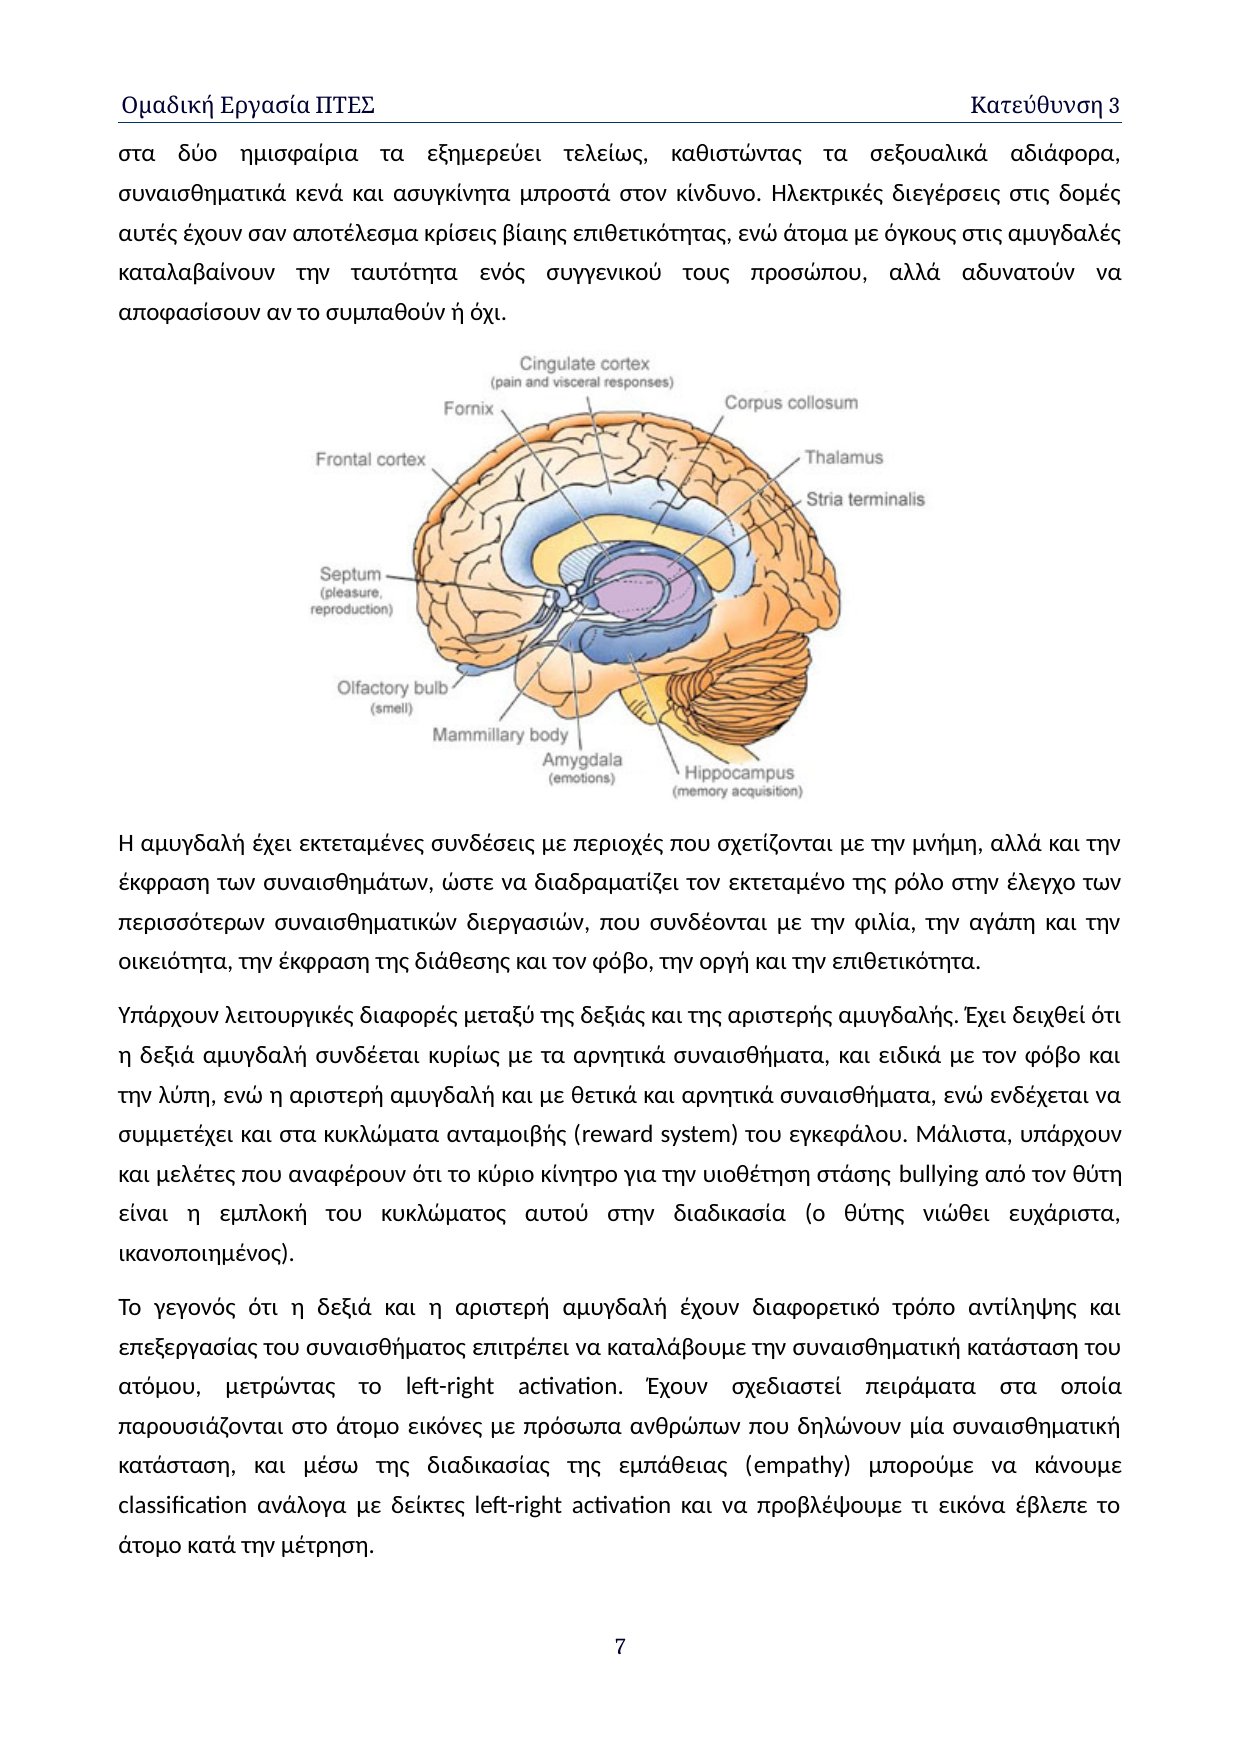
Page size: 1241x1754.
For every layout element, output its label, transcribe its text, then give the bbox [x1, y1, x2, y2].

text στα δύο ημισφαίρια τα εξημερεύει τελείως, καθιστώντας τα σεξουαλικά αδιάφορα, συναισθηματικά κενά και ασυγκίνητα μπροστά στον κίνδυνο. Ηλεκτρικές διεγέρσεις στις δομές αυτές έχουν σαν αποτέλεσμα κρίσεις βίαιης επιθετικότητας, ενώ άτομα με όγκους στις αμυγδαλές καταλαβαίνουν την ταυτότητα ενός συγγενικού τους προσώπου, αλλά αδυνατούν να αποφασίσουν αν το συμπαθούν ή όχι. [118, 137, 1122, 326]
text Υπάρχουν λειτουργικές διαφορές μεταξύ της δεξιάς και της αριστερής αμυγδαλής. Έχει δειχθεί ότι η δεξιά αμυγδαλή συνδέεται κυρίως με τα αρνητικά συναισθήματα, και ειδικά με τον φόβο και την λύπη, ενώ η αριστερή αμυγδαλή και με θετικά και αρνητικά συναισθήματα, ενώ ενδέχεται να συμμετέχει και στα κυκλώματα ανταμοιβής (reward system) του εγκεφάλου. Μάλιστα, υπάρχουν και μελέτες που αναφέρουν ότι το κύριο κίνητρο για την υιοθέτηση στάσης bullying από τον θύτη είναι η εμπλοκή του κυκλώματος αυτού στην διαδικασία (ο θύτης νιώθει ευχάριστα, ικανοποιημένος). [118, 1000, 1122, 1268]
text Το γεγονός ότι η δεξιά και η αριστερή αμυγδαλή έχουν διαφορετικό τρόπο αντίληψης και επεξεργασίας του συναισθήματος επιτρέπει να καταλάβουμε την συναισθηματική κατάσταση του ατόμου, μετρώντας το left-right activation. Έχουν σχεδιαστεί πειράματα στα οποία παρουσιάζονται στο άτομο εικόνες με πρόσωπα ανθρώπων που δηλώνουν μία συναισθηματική κατάσταση, και μέσω της διαδικασίας της εμπάθειας (empathy) μπορούμε να κάνουμε classification ανάλογα με δείκτες left-right activation και να προβλέψουμε τι εικόνα έβλεπε το άτομο κατά την μέτρηση. [118, 1291, 1122, 1559]
picture [307, 350, 933, 803]
text Η αμυγδαλή έχει εκτεταμένες συνδέσεις με περιοχές που σχετίζονται με την μνήμη, αλλά και την έκφραση των συναισθημάτων, ώστε να διαδραματίζει τον εκτεταμένο της ρόλο στην έλεγχο των περισσότερων συναισθηματικών διεργασιών, που συνδέονται με την φιλία, την αγάπη και την οικειότητα, την έκφραση της διάθεσης και τον φόβο, την οργή και την επιθετικότητα. [118, 827, 1122, 976]
